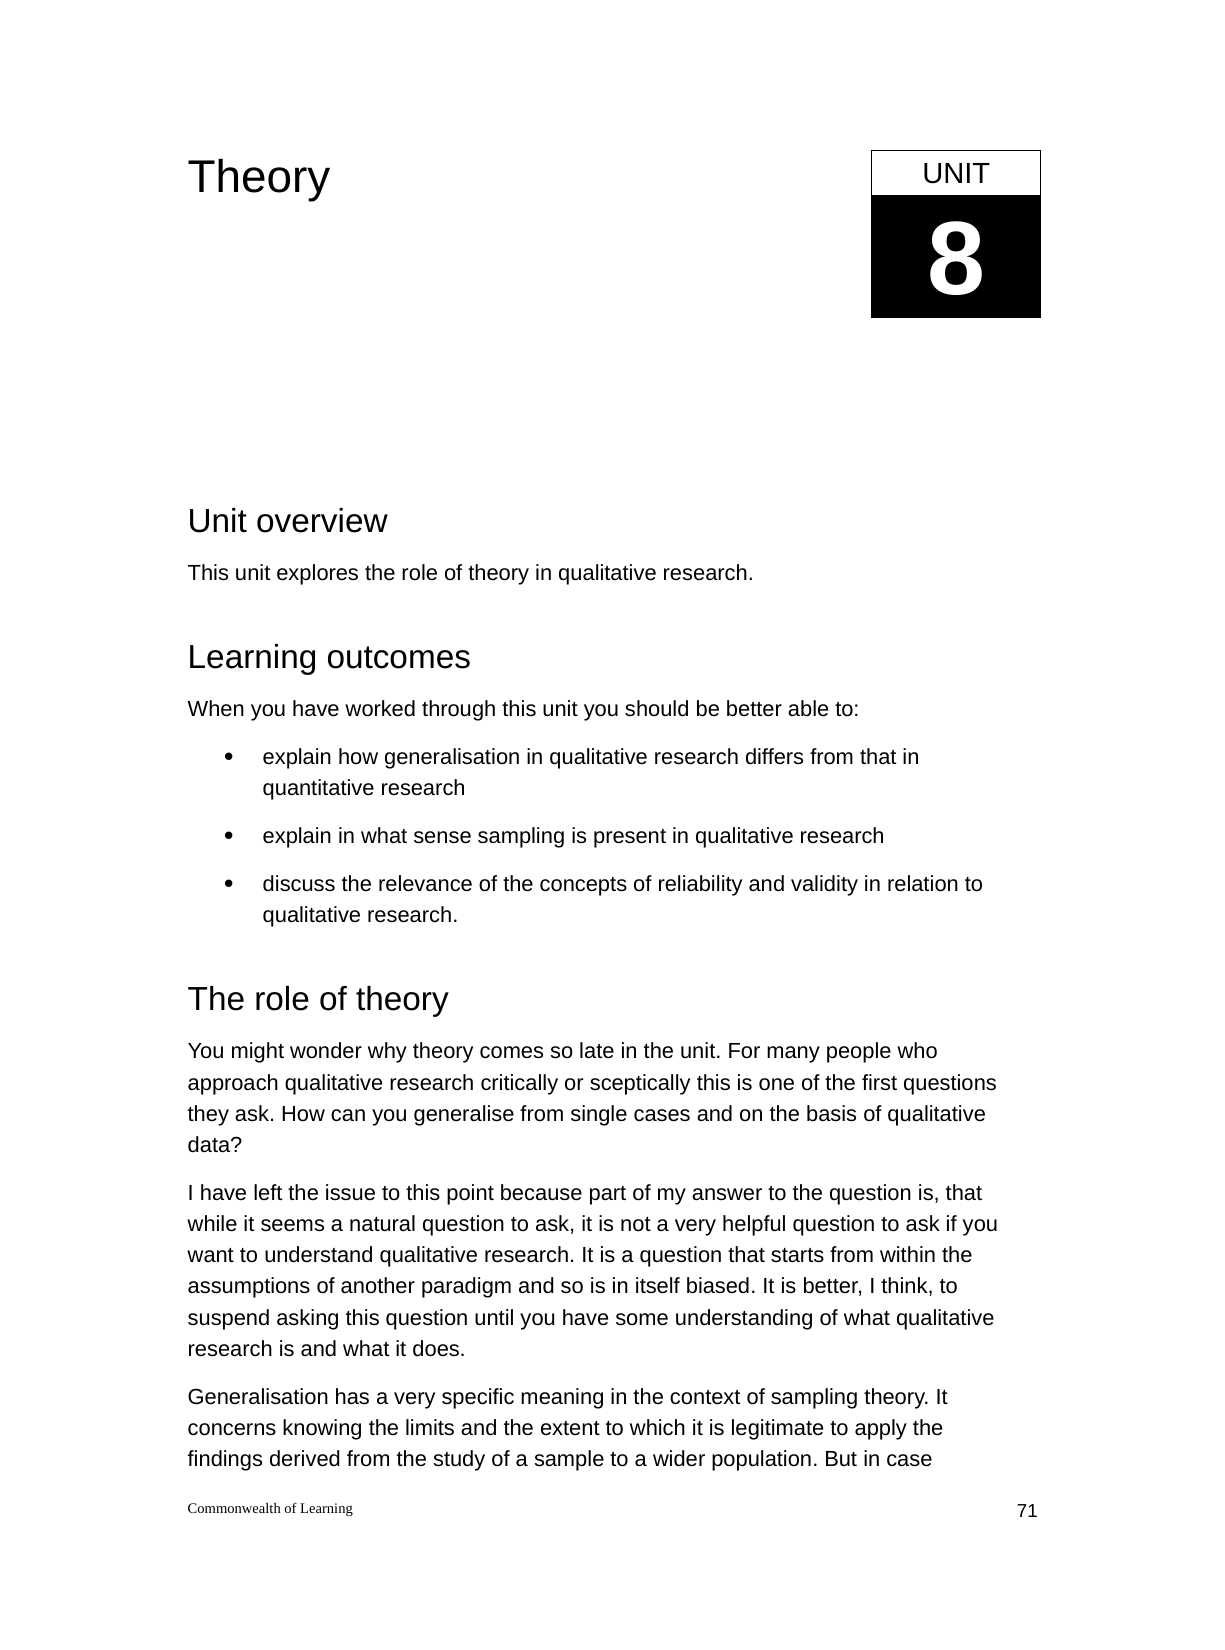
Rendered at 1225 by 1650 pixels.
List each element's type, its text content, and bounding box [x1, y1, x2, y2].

text Generalisation has a very specific meaning in the context of sampling theory. It concerns knowing the limits and the extent to which it is legitimate to apply the findings derived from the study of a sample to a wider population. But in case [187, 1379, 1007, 1473]
list discuss the relevance of the concepts of reliability and validity in relation to qualitative research. [225, 866, 1037, 929]
text The role of theory [187, 979, 1007, 1017]
text This unit explores the role of theory in qualitative research. [187, 556, 1007, 587]
list explain in what sense sampling is present in qualitative research [225, 818, 1037, 850]
text Learning outcomes [187, 637, 1007, 675]
table_cell 8 [872, 196, 1040, 317]
text I have left the issue to this point because part of my answer to the question is, that while it seems a natural question to ask, it is not a very helpful question to ask if you want to understand qualitative research. It is a question that starts from within the assumptions of another paradigm and so is in itself biased. It is better, I think, to suspend asking this question until you have some understanding of what qualitative research is and what it does. [187, 1175, 1007, 1363]
text Theory [187, 141, 1057, 333]
table_header UNIT [872, 151, 1040, 195]
text Unit overview [187, 501, 1007, 539]
text You might wonder why theory comes so late in the unit. For many people who approach qualitative research critically or sceptically this is one of the first questions they ask. How can you generalise from single cases and on the basis of qualitative data? [187, 1034, 1007, 1159]
list explain how generalisation in qualitative research differs from that in quantitative research [225, 739, 1037, 802]
text When you have worked through this unit you should be better able to: [187, 692, 1007, 723]
